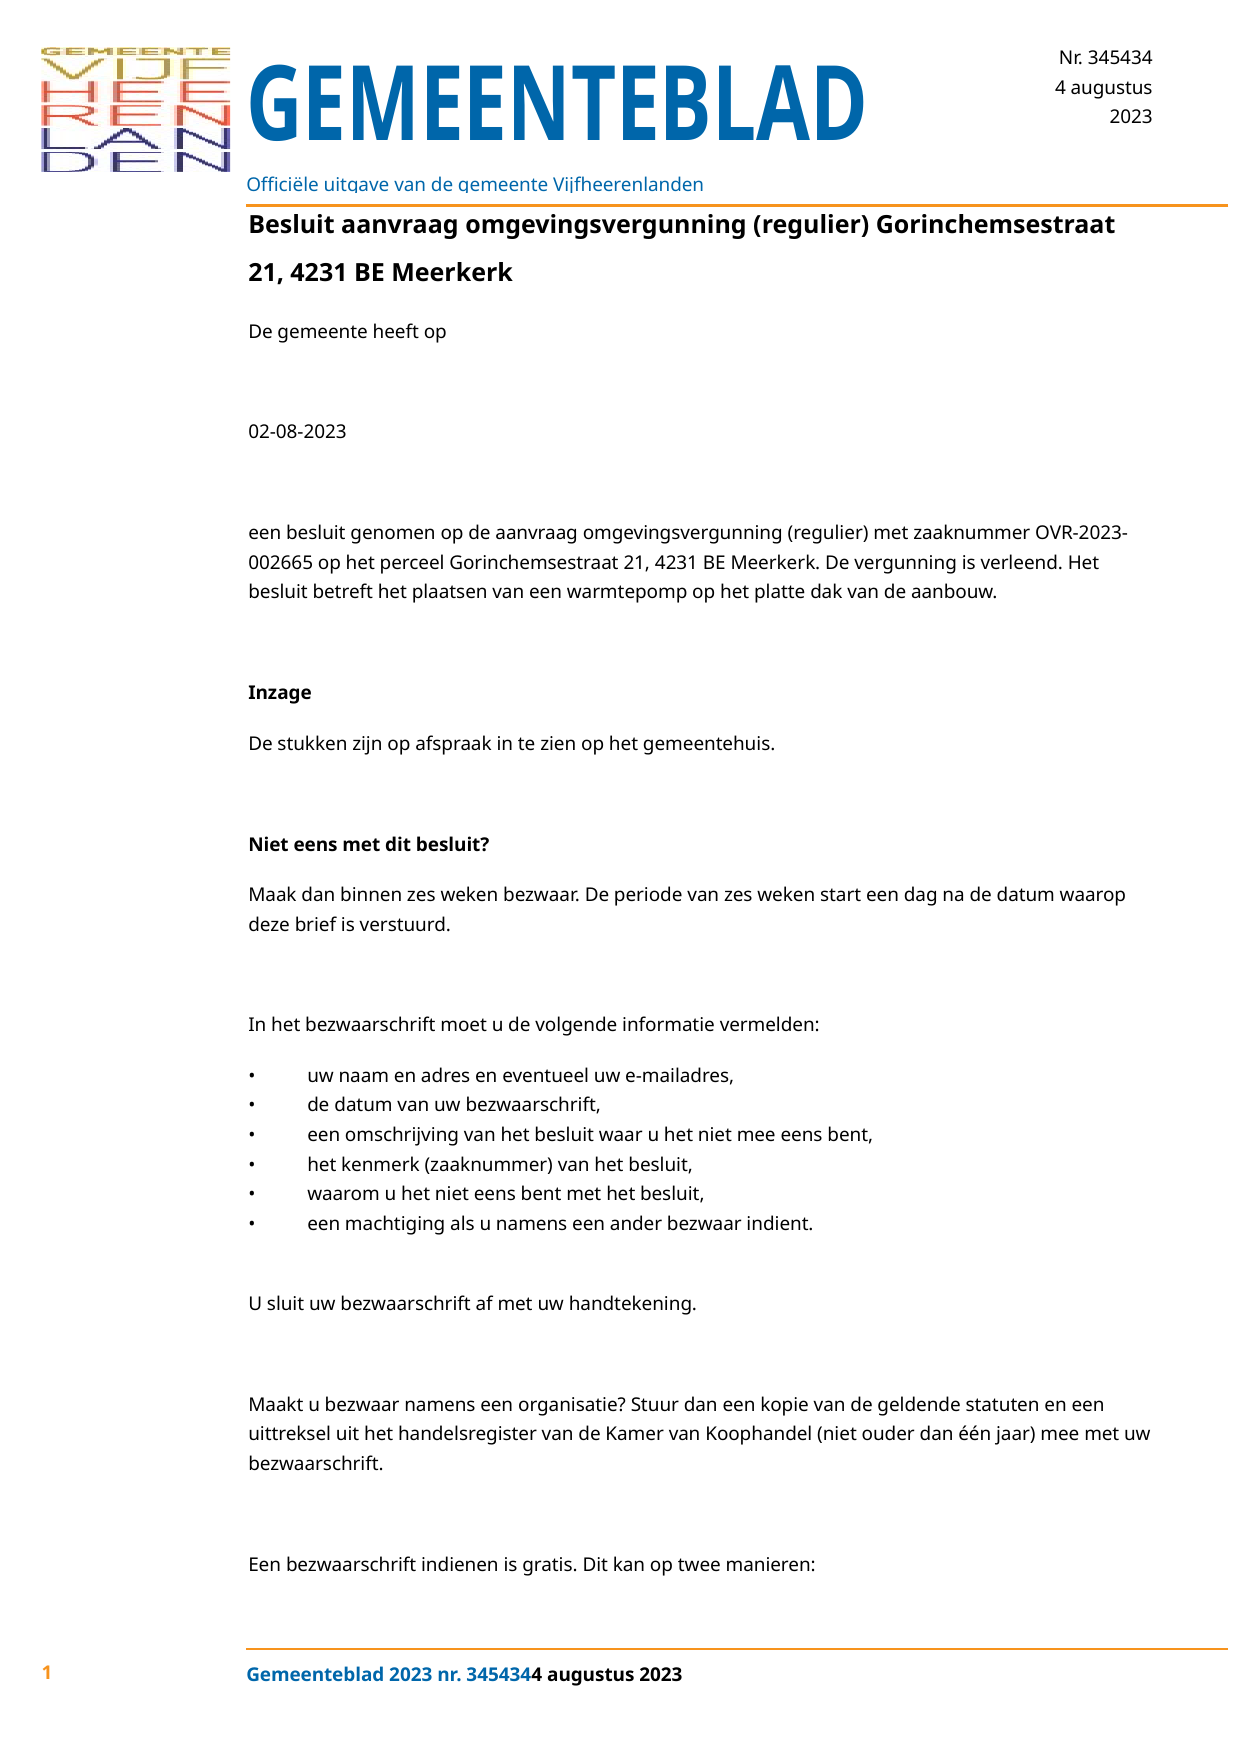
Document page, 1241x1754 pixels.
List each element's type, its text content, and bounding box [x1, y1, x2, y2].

text In het bezwaarschrift moet u de volgende informatie vermelden: [248, 1012, 1152, 1037]
list het kenmerk (zaaknummer) van het besluit, [248, 1151, 1152, 1177]
text Een bezwaarschrift indienen is gratis. Dit kan op twee manieren: [248, 1551, 1152, 1577]
text 02-08-2023 [248, 419, 1152, 444]
text U sluit uw bezwaarschrift af met uw handtekening. [248, 1290, 1152, 1316]
list een omschrijving van het besluit waar u het niet mee eens bent, [248, 1121, 1152, 1147]
text een besluit genomen op de aanvraag omgevingsvergunning (regulier) met zaaknummer OVR-2023-002665 op het perceel Gorinchemsestraat 21, 4231 BE Meerkerk. De vergunning is verleend. Het besluit betreft het plaatsen van een warmtepomp op het platte dak van de aanbouw. [248, 519, 1152, 604]
text Besluit aanvraag omgevingsvergunning (regulier) Gorinchemsestraat 21, 4231 BE Meerkerk [248, 207, 1152, 288]
text Maak dan binnen zes weken bezwaar. De periode van zes weken start een dag na de datum waarop deze brief is verstuurd. [248, 881, 1152, 937]
text Niet eens met dit besluit? [248, 831, 1152, 857]
picture [41, 47, 231, 172]
list uw naam en adres en eventueel uw e-mailadres, [248, 1062, 1152, 1088]
list de datum van uw bezwaarschrift, [248, 1092, 1152, 1117]
list een machtiging als u namens een ander bezwaar indient. [248, 1210, 1152, 1236]
text De gemeente heeft op [248, 318, 1152, 344]
text Inzage [248, 679, 1152, 705]
text De stukken zijn op afspraak in te zien op het gemeentehuis. [248, 730, 1152, 756]
list waarom u het niet eens bent met het besluit, [248, 1180, 1152, 1206]
text Maakt u bezwaar namens een organisatie? Stuur dan een kopie van de geldende statuten en een uittreksel uit het handelsregister van de Kamer van Koophandel (niet ouder dan één jaar) mee met uw bezwaarschrift. [248, 1391, 1152, 1476]
